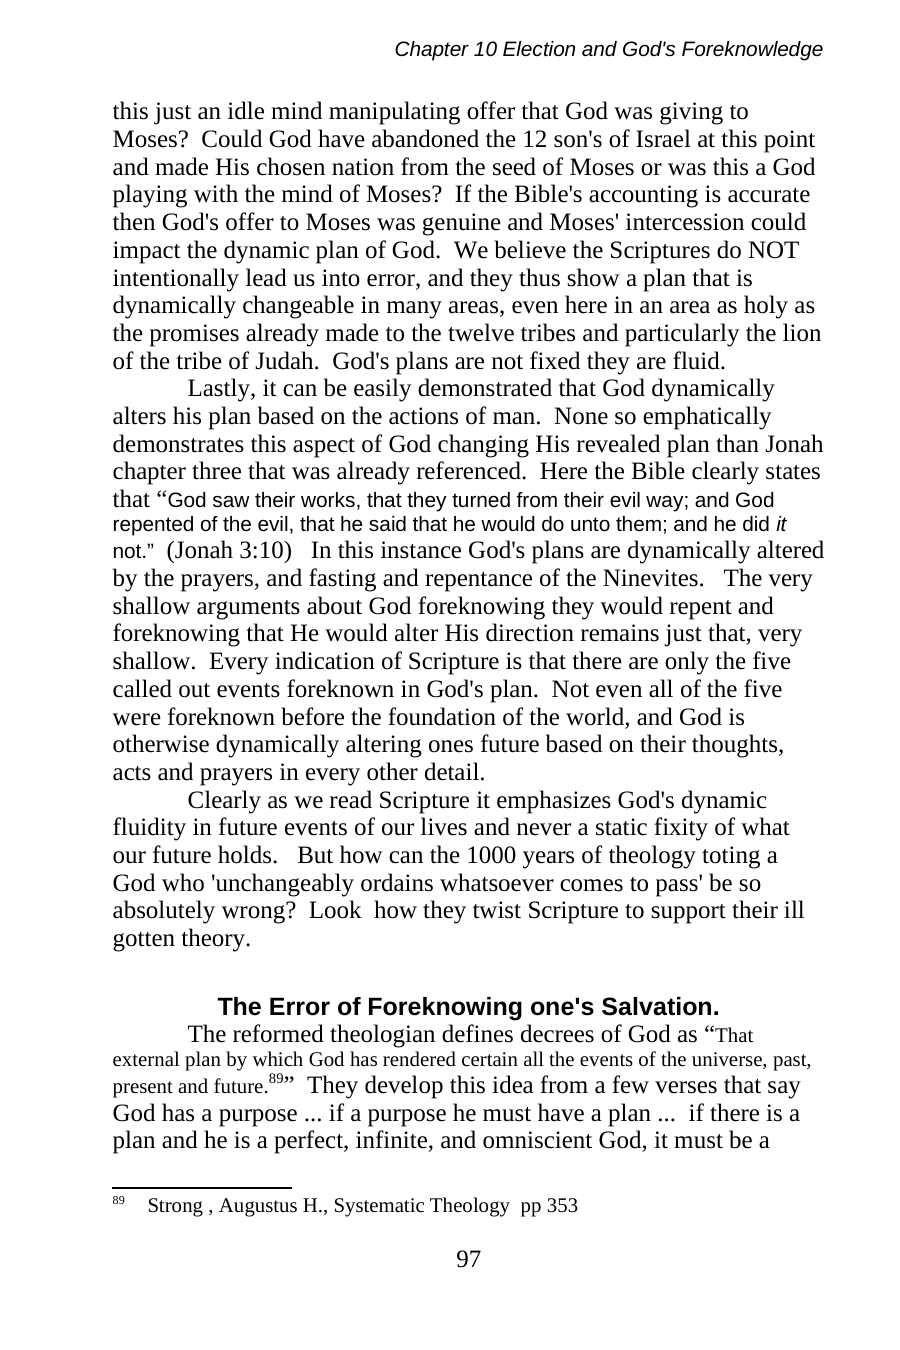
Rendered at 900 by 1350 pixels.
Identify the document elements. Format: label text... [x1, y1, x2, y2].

subtitle The Error of Foreknowing one's Salvation. [112, 992, 825, 1020]
text Clearly as we read Scripture it emphasizes God's dynamic fluidity in future events of our lives and never a static fixity of what our future holds. But how can the 1000 years of theology toting a God who 'unchangeably ordains whatsoever comes to pass' be so absolutely wrong? Look how they twist Scripture to support their ill gotten theory. [112, 786, 825, 952]
text Strong , Augustus H., Systematic Theology pp 353 [112, 1194, 825, 1217]
text The reformed theologian defines decrees of God as “That external plan by which God has rendered certain all the events of the universe, past, present and future.” They develop this idea from a few verses that say God has a purpose ... if a purpose he must have a plan ... if there is a plan and he is a perfect, infinite, and omniscient God, it must be a [112, 1020, 825, 1154]
text this just an idle mind manipulating offer that God was giving to Moses? Could God have abandoned the 12 son's of Israel at this point and made His chosen nation from the seed of Moses or was this a God playing with the mind of Moses? If the Bible's accounting is accurate then God's offer to Moses was genuine and Moses' intercession could impact the dynamic plan of God. We believe the Scriptures do NOT intentionally lead us into error, and they thus show a plan that is dynamically changeable in many areas, even here in an area as holy as the promises already made to the twelve tribes and particularly the lion of the tribe of Judah. God's plans are not fixed they are fluid. [112, 97, 825, 374]
text Lastly, it can be easily demonstrated that God dynamically alters his plan based on the actions of man. None so emphatically demonstrates this aspect of God changing His revealed plan than Jonah chapter three that was already referenced. Here the Bible clearly states that “God saw their works, that they turned from their evil way; and God repented of the evil, that he said that he would do unto them; and he did it not.” (Jonah 3:10) In this instance God's plans are dynamically altered by the prayers, and fasting and repentance of the Ninevites. The very shallow arguments about God foreknowing they would repent and foreknowing that He would alter His direction remains just that, very shallow. Every indication of Scripture is that there are only the five called out events foreknown in God's plan. Not even all of the five were foreknown before the foundation of the world, and God is otherwise dynamically altering ones future based on their thoughts, acts and prayers in every other detail. [112, 374, 825, 786]
